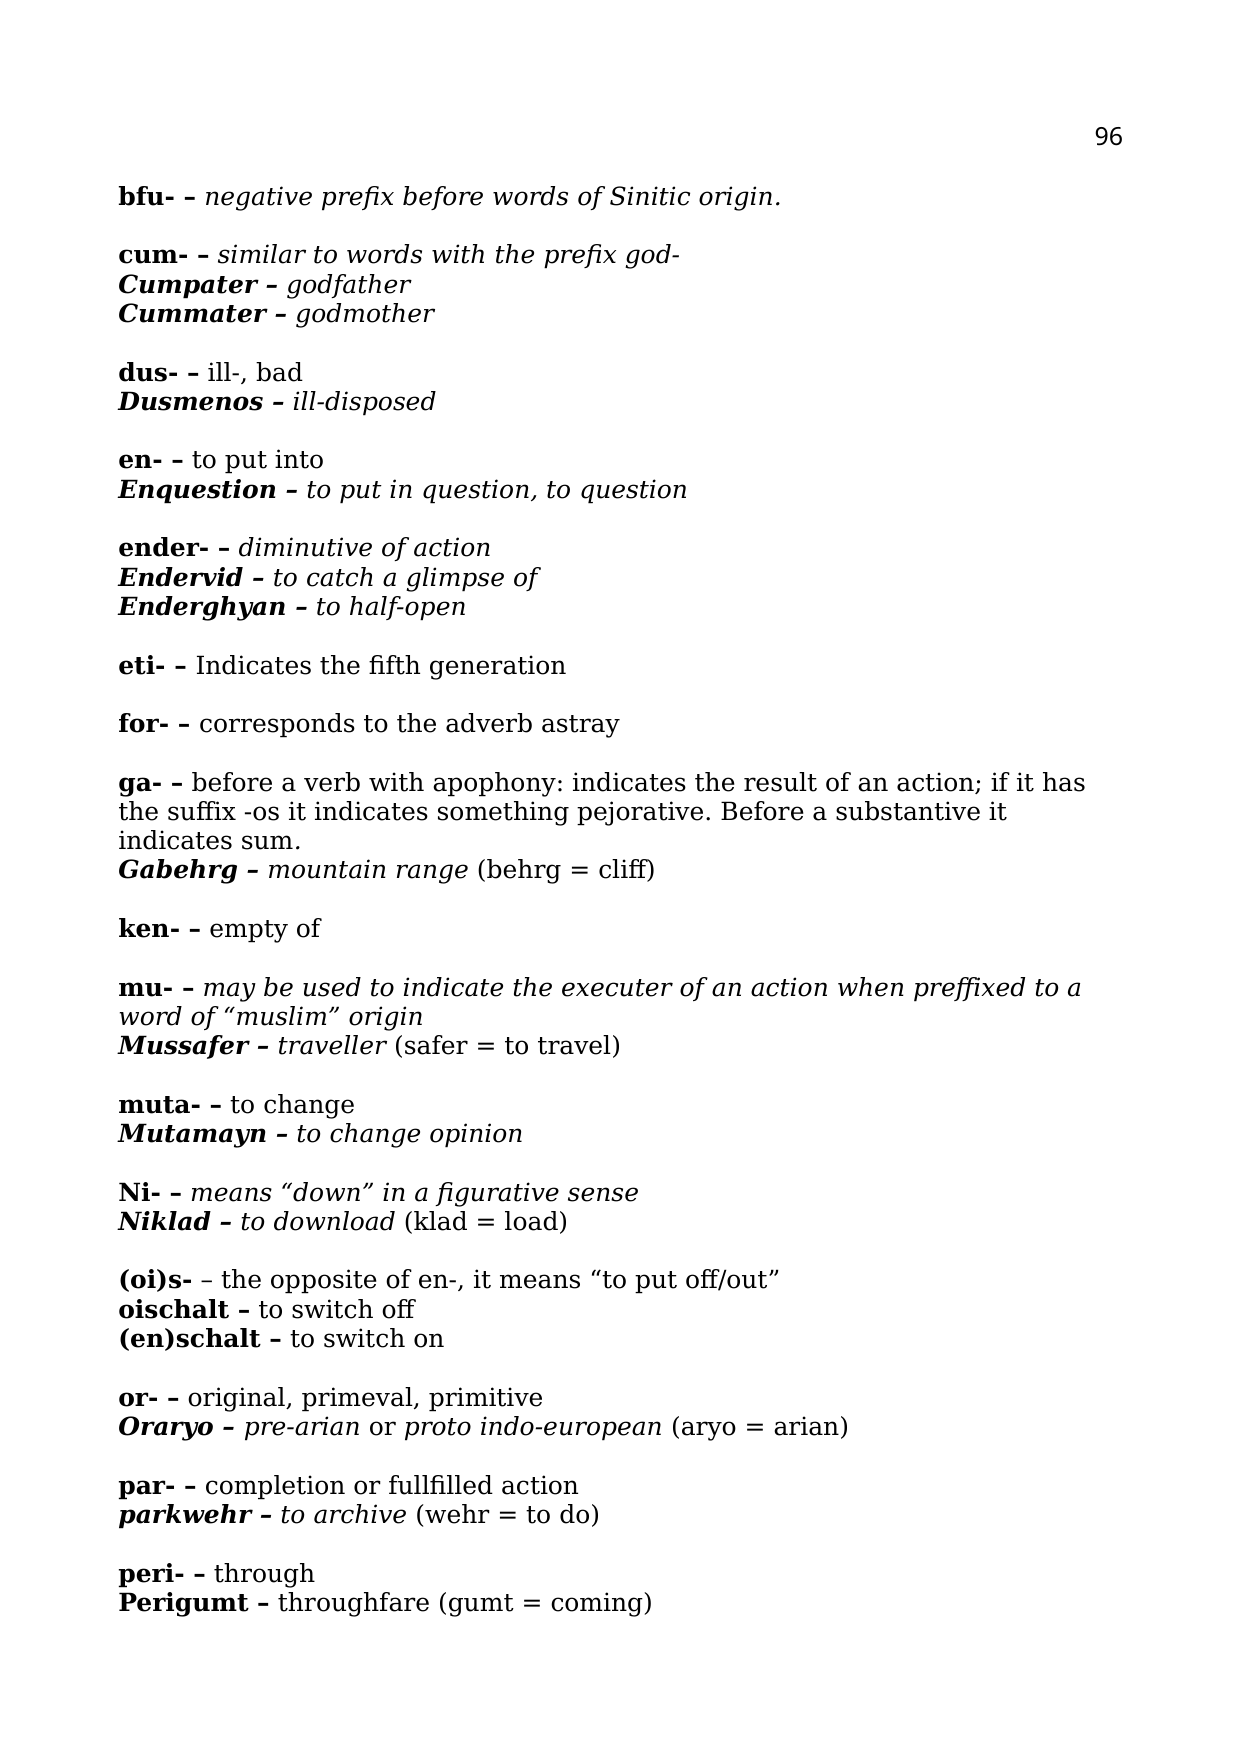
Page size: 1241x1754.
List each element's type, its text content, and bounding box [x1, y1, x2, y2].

text Dusmenos – ill-disposed [118, 387, 1123, 416]
text oischalt – to switch off [118, 1295, 1123, 1324]
text Ni- – means “down” in a figurative sense [118, 1177, 1123, 1207]
text dus- – ill-, bad [118, 357, 1123, 387]
text cum- – similar to words with the prefix god- [118, 240, 1123, 269]
text eti- – Indicates the fifth generation [118, 651, 1123, 680]
text (oi)s- – the opposite of en-, it means “to put off/out” [118, 1265, 1123, 1295]
text ender- – diminutive of action [118, 533, 1123, 563]
text peri- – through [118, 1558, 1123, 1588]
text parkwehr – to archive (wehr = to do) [118, 1500, 1123, 1529]
text Enquestion – to put in question, to question [118, 475, 1123, 504]
text par- – completion or fullfilled action [118, 1471, 1123, 1500]
text Mutamayn – to change opinion [118, 1119, 1123, 1148]
text ken- – empty of [118, 914, 1123, 943]
text Niklad – to download (klad = load) [118, 1207, 1123, 1236]
text Perigumt – throughfare (gumt = coming) [118, 1588, 1123, 1617]
text mu- – may be used to indicate the executer of an action when preffixed to a word of “muslim” origin [118, 972, 1123, 1031]
text Enderghyan – to half-open [118, 592, 1123, 621]
text muta- – to change [118, 1089, 1123, 1119]
text en- – to put into [118, 445, 1123, 475]
text or- – original, primeval, primitive [118, 1383, 1123, 1412]
text ga- – before a verb with apophony: indicates the result of an action; if it has the suffix -os it indicates something pejorative. Before a substantive it indicates sum. [118, 768, 1123, 855]
text Mussafer – traveller (safer = to travel) [118, 1031, 1123, 1060]
text Oraryo – pre-arian or proto indo-european (aryo = arian) [118, 1412, 1123, 1441]
text Cummater – godmother [118, 299, 1123, 328]
text Gabehrg – mountain range (behrg = cliff) [118, 855, 1123, 885]
text for- – corresponds to the adverb astray [118, 709, 1123, 738]
text bfu- – negative prefix before words of Sinitic origin. [118, 182, 1123, 211]
text Endervid – to catch a glimpse of [118, 563, 1123, 592]
text Cumpater – godfather [118, 269, 1123, 299]
text (en)schalt – to switch on [118, 1324, 1123, 1353]
